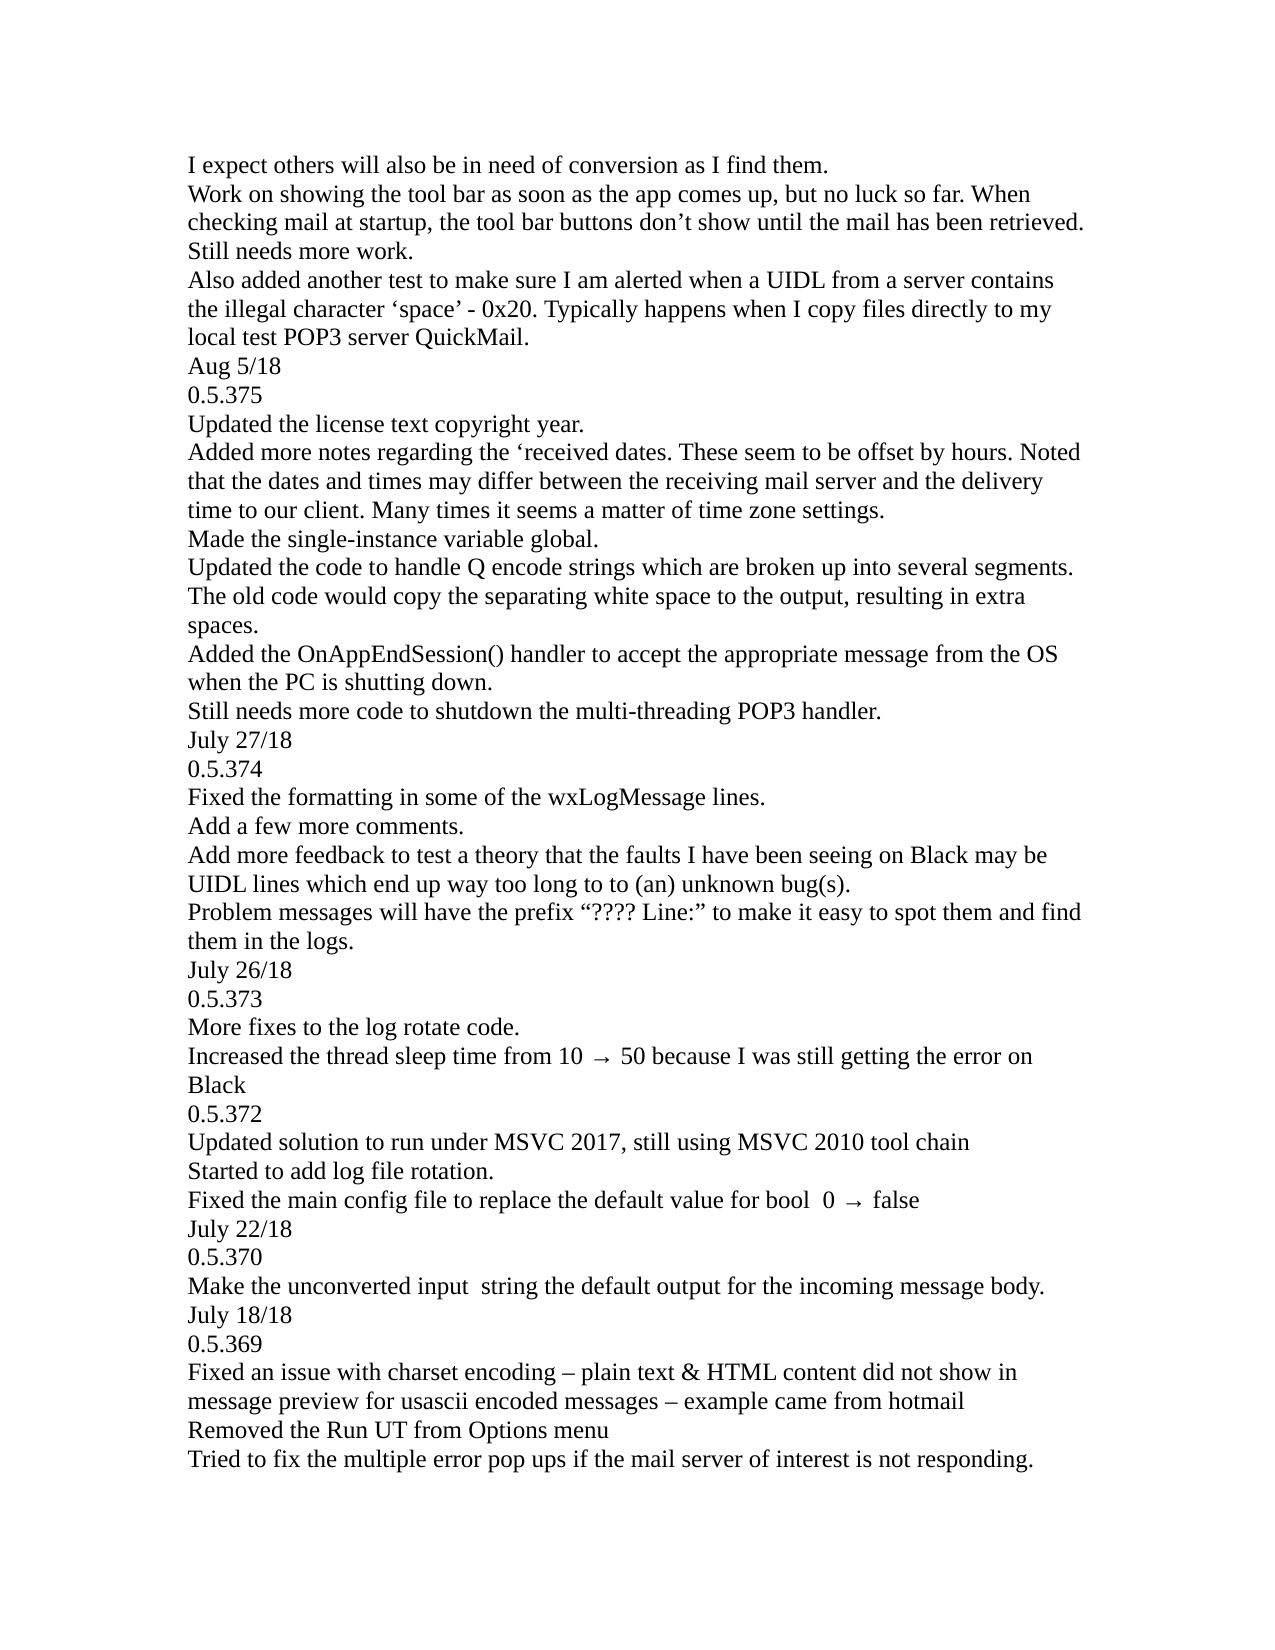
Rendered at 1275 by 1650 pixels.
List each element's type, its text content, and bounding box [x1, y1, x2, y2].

text 0.5.375 [187, 380, 1087, 409]
text Fixed an issue with charset encoding – plain text & HTML content did not show in message preview for usascii encoded messages – example came from hotmail [187, 1357, 1087, 1415]
text Work on showing the tool bar as soon as the app comes up, but no luck so far. When checking mail at startup, the tool bar buttons don’t show until the mail has been retrieved. Still needs more work. [187, 179, 1087, 265]
text Updated the code to handle Q encode strings which are broken up into several segments. The old code would copy the separating white space to the output, resulting in extra spaces. [187, 552, 1087, 639]
text 0.5.369 [187, 1329, 1087, 1357]
text Add a few more comments. [187, 811, 1087, 840]
text Added more notes regarding the ‘received dates. These seem to be offset by hours. Noted that the dates and times may differ between the receiving mail server and the delivery time to our client. Many times it seems a matter of time zone settings. [187, 437, 1087, 524]
text Fixed the main config file to replace the default value for bool 0 → false [187, 1185, 1087, 1214]
text Also added another test to make sure I am alerted when a UIDL from a server contains the illegal character ‘space’ - 0x20. Typically happens when I copy files directly to my local test POP3 server QuickMail. [187, 265, 1087, 351]
text Made the single-instance variable global. [187, 524, 1087, 552]
text Problem messages will have the prefix “???? Line:” to make it easy to spot them and find them in the logs. [187, 897, 1087, 955]
text 0.5.374 [187, 754, 1087, 782]
text Updated solution to run under MSVC 2017, still using MSVC 2010 tool chain [187, 1127, 1087, 1156]
text Removed the Run UT from Options menu [187, 1415, 1087, 1444]
text Updated the license text copyright year. [187, 409, 1087, 437]
text Increased the thread sleep time from 10 → 50 because I was still getting the error on Black [187, 1041, 1087, 1099]
text 0.5.370 [187, 1242, 1087, 1271]
text Make the unconverted input string the default output for the incoming message body. [187, 1271, 1087, 1300]
text Add more feedback to test a theory that the faults I have been seeing on Black may be UIDL lines which end up way too long to to (an) unknown bug(s). [187, 840, 1087, 897]
text 0.5.373 [187, 984, 1087, 1012]
text Aug 5/18 [187, 351, 1087, 380]
text July 26/18 [187, 955, 1087, 984]
text 0.5.372 [187, 1099, 1087, 1127]
text July 22/18 [187, 1214, 1087, 1242]
text Started to add log file rotation. [187, 1156, 1087, 1185]
text More fixes to the log rotate code. [187, 1012, 1087, 1041]
text July 18/18 [187, 1300, 1087, 1329]
text Added the OnAppEndSession() handler to accept the appropriate message from the OS when the PC is shutting down. [187, 639, 1087, 696]
text I expect others will also be in need of conversion as I find them. [187, 150, 1087, 179]
text July 27/18 [187, 725, 1087, 754]
text Still needs more code to shutdown the multi-threading POP3 handler. [187, 696, 1087, 725]
text Fixed the formatting in some of the wxLogMessage lines. [187, 782, 1087, 811]
text Tried to fix the multiple error pop ups if the mail server of interest is not responding. [187, 1444, 1087, 1472]
